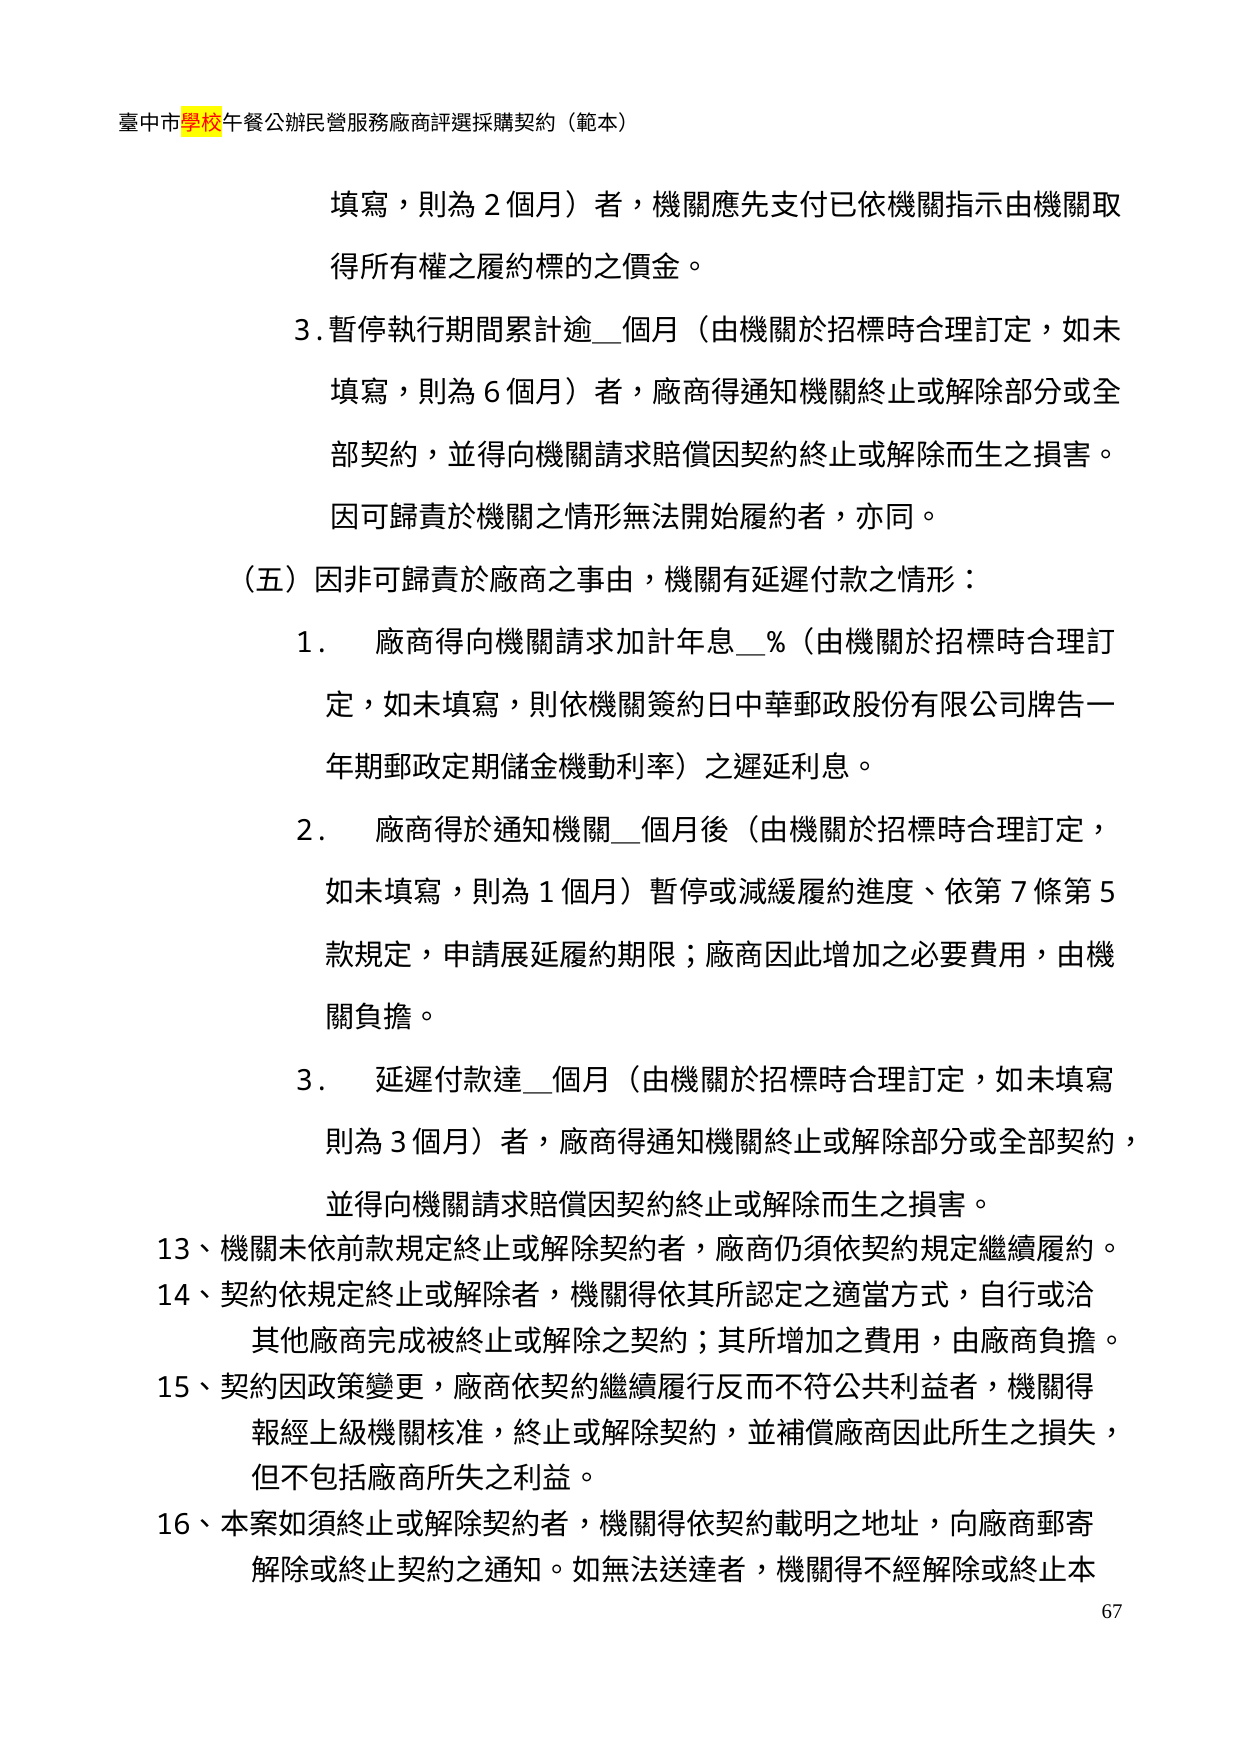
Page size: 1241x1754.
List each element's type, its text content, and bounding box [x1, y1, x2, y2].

list 契約因政策變更，廠商依契約繼續履行反而不符公共利益者，機關得報經上級機關核准，終止或解除契約，並補償廠商因此所生之損失，但不包括廠商所失之利益。 [156, 1361, 1122, 1498]
list 契約依規定終止或解除者，機關得依其所認定之適當方式，自行或洽其他廠商完成被終止或解除之契約；其所增加之費用，由廠商負擔。 [156, 1269, 1122, 1361]
list 本案如須終止或解除契約者，機關得依契約載明之地址，向廠商郵寄解除或終止契約之通知。如無法送達者，機關得不經解除或終止本 [156, 1498, 1122, 1590]
list 延遲付款達＿個月（由機關於招標時合理訂定，如未填寫，則為3個月）者，廠商得通知機關終止或解除部分或全部契約，並得向機關請求賠償因契約終止或解除而生之損害。 [295, 1036, 1116, 1223]
list 廠商得向機關請求加計年息＿%（由機關於招標時合理訂定，如未填寫，則依機關簽約日中華郵政股份有限公司牌告一年期郵政定期儲金機動利率）之遲延利息。 [295, 598, 1116, 786]
list 機關未依前款規定終止或解除契約者，廠商仍須依契約規定繼續履約。 [156, 1223, 1122, 1269]
list 填寫，則為2個月）者，機關應先支付已依機關指示由機關取得所有權之履約標的之價金。 [293, 161, 1122, 286]
list 暫停執行期間累計逾＿個月（由機關於招標時合理訂定，如未填寫，則為6個月）者，廠商得通知機關終止或解除部分或全部契約，並得向機關請求賠償因契約終止或解除而生之損害。因可歸責於機關之情形無法開始履約者，亦同。 [293, 286, 1122, 536]
list 廠商得於通知機關＿個月後（由機關於招標時合理訂定，如未填寫，則為1個月）暫停或減緩履約進度、依第7條第5款規定，申請展延履約期限；廠商因此增加之必要費用，由機關負擔。 [295, 786, 1116, 1036]
text （五）因非可歸責於廠商之事由，機關有延遲付款之情形： [168, 536, 1122, 598]
